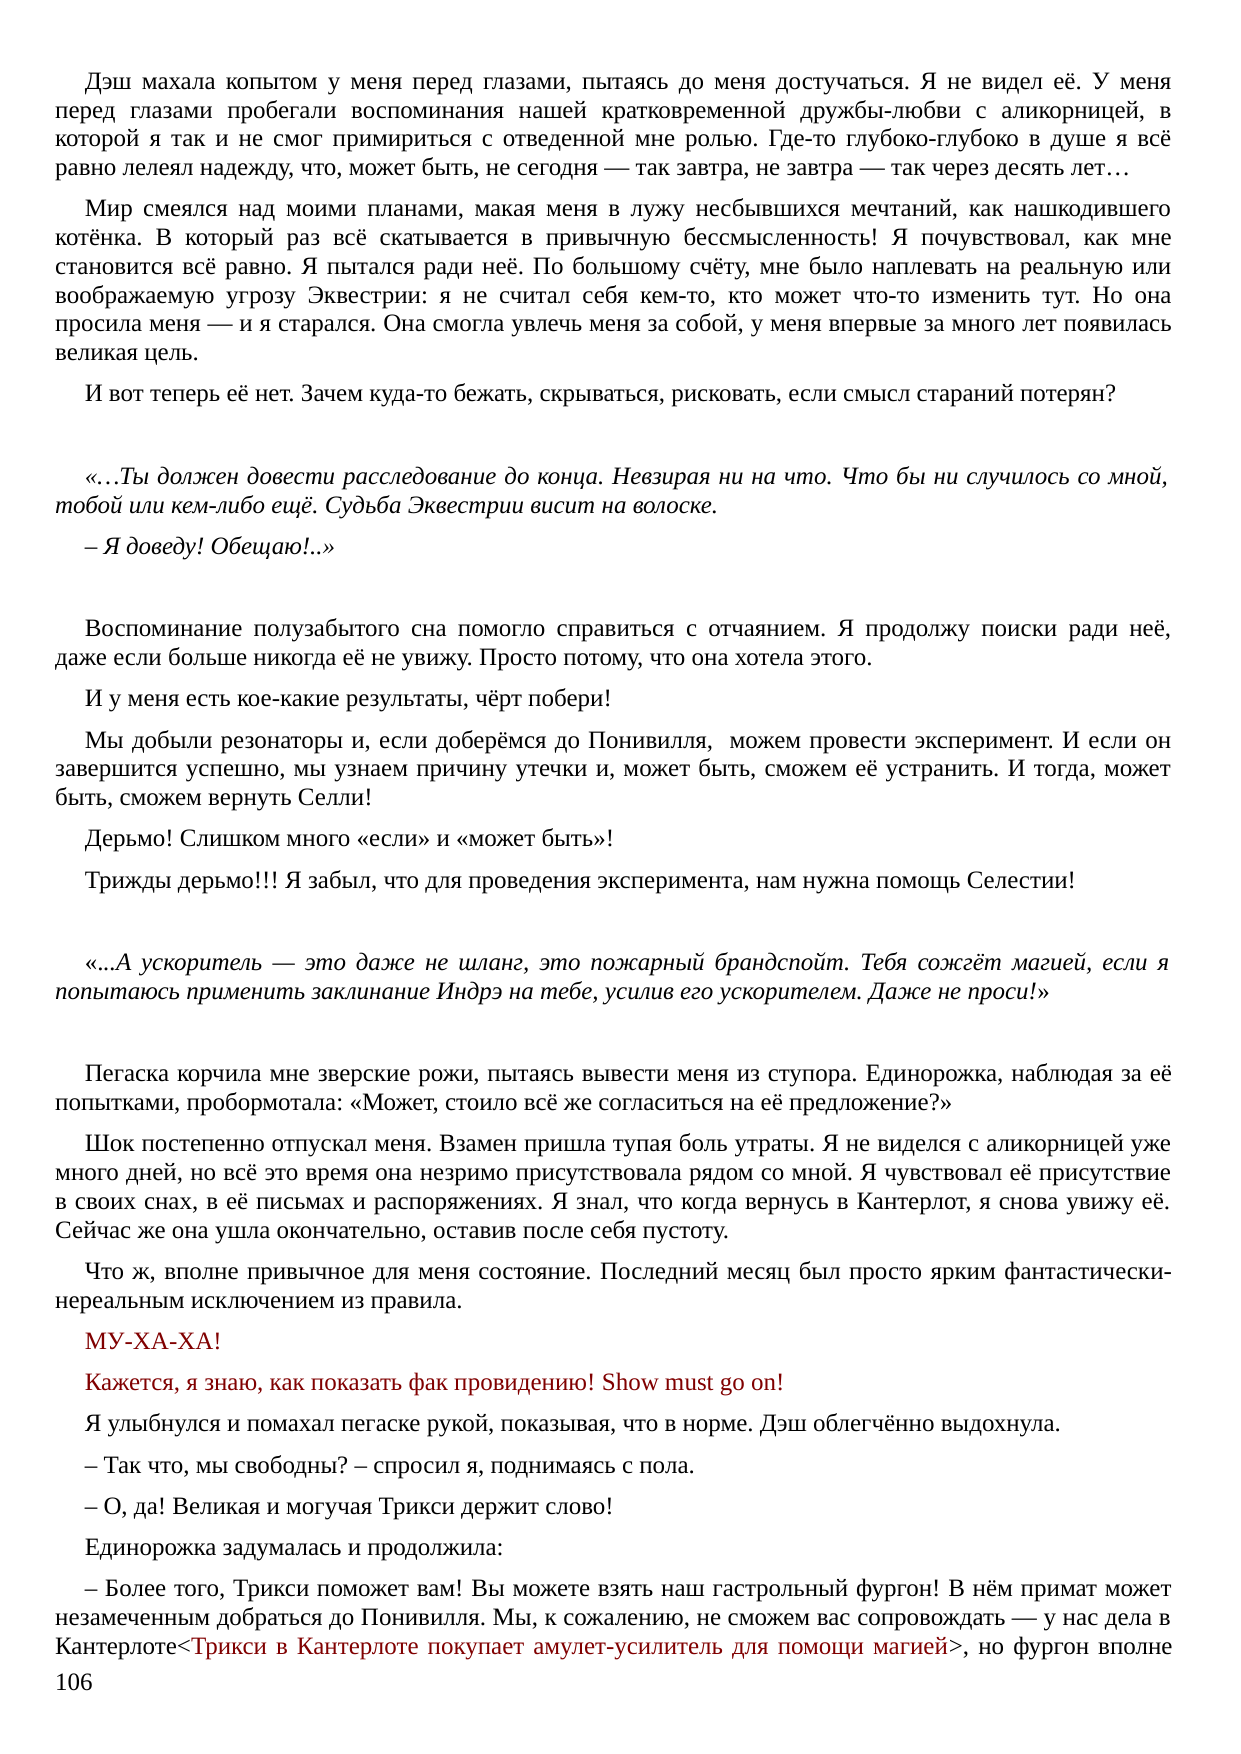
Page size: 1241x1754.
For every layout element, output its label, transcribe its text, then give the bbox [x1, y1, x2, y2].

text Дэш махала копытом у меня перед глазами, пытаясь до меня достучаться. Я не видел её. У меня перед глазами пробегали воспоминания нашей кратковременной дружбы-любви с аликорницей, в которой я так и не смог примириться с отведенной мне ролью. Где-то глубоко-глубоко в душе я всё равно лелеял надежду, что, может быть, не сегодня — так завтра, не завтра — так через десять лет… [55, 66, 1173, 181]
text Что ж, вполне привычное для меня состояние. Последний месяц был просто ярким фантастически-нереальным исключением из правила. [55, 1256, 1173, 1313]
text И у меня есть кое-какие результаты, чёрт побери! [55, 683, 1173, 712]
text Мы добыли резонаторы и, если доберёмся до Понивилля, можем провести эксперимент. И если он завершится успешно, мы узнаем причину утечки и, может быть, сможем её устранить. И тогда, может быть, сможем вернуть Селли! [55, 725, 1173, 811]
text – Я доведу! Обещаю!..» [55, 531, 1173, 560]
text «…Ты должен довести расследование до конца. Невзирая ни на что. Что бы ни случилось со мной, тобой или кем-либо ещё. Судьба Эквестрии висит на волоске. [55, 461, 1173, 518]
text Единорожка задумалась и продолжила: [55, 1532, 1173, 1561]
text Кажется, я знаю, как показать фак провидению! Show must go on! [55, 1367, 1173, 1396]
text Мир смеялся над моими планами, макая меня в лужу несбывшихся мечтаний, как нашкодившего котёнка. В который раз всё скатывается в привычную бессмысленность! Я почувствовал, как мне становится всё равно. Я пытался ради неё. По большому счёту, мне было наплевать на реальную или воображаемую угрозу Эквестрии: я не считал себя кем-то, кто может что-то изменить тут. Но она просила меня — и я старался. Она смогла увлечь меня за собой, у меня впервые за много лет появилась великая цель. [55, 193, 1173, 366]
text «...А ускоритель — это даже не шланг, это пожарный брандспойт. Тебя сожгёт магией, если я попытаюсь применить заклинание Индрэ на тебе, усилив его ускорителем. Даже не проси!» [55, 947, 1173, 1005]
text Пегаска корчила мне зверские рожи, пытаясь вывести меня из ступора. Единорожка, наблюдая за её попытками, пробормотала: «Может, стоило всё же согласиться на её предложение?» [55, 1058, 1173, 1116]
text МУ-ХА-ХА! [55, 1326, 1173, 1355]
text – О, да! Великая и могучая Трикси держит слово! [55, 1491, 1173, 1520]
text И вот теперь её нет. Зачем куда-то бежать, скрываться, рисковать, если смысл стараний потерян? [55, 378, 1173, 407]
text Шок постепенно отпускал меня. Взамен пришла тупая боль утраты. Я не виделся с аликорницей уже много дней, но всё это время она незримо присутствовала рядом со мной. Я чувствовал её присутствие в своих снах, в её письмах и распоряжениях. Я знал, что когда вернусь в Кантерлот, я снова увижу её. Сейчас же она ушла окончательно, оставив после себя пустоту. [55, 1128, 1173, 1243]
text Воспоминание полузабытого сна помогло справиться с отчаянием. Я продолжу поиски ради неё, даже если больше никогда её не увижу. Просто потому, что она хотела этого. [55, 613, 1173, 671]
text Дерьмо! Слишком много «если» и «может быть»! [55, 823, 1173, 852]
text Трижды дерьмо!!! Я забыл, что для проведения эксперимента, нам нужна помощь Селестии! [55, 865, 1173, 893]
text Я улыбнулся и помахал пегаске рукой, показывая, что в норме. Дэш облегчённо выдохнула. [55, 1408, 1173, 1437]
text – Более того, Трикси поможет вам! Вы можете взять наш гастрольный фургон! В нём примат может незамеченным добраться до Понивилля. Мы, к сожалению, не сможем вас сопровождать — у нас дела в Кантерлоте<Трикси в Кантерлоте покупает амулет-усилитель для помощи магией>, но фургон вполне [55, 1573, 1173, 1660]
text – Так что, мы свободны? – спросил я, поднимаясь с пола. [55, 1450, 1173, 1478]
